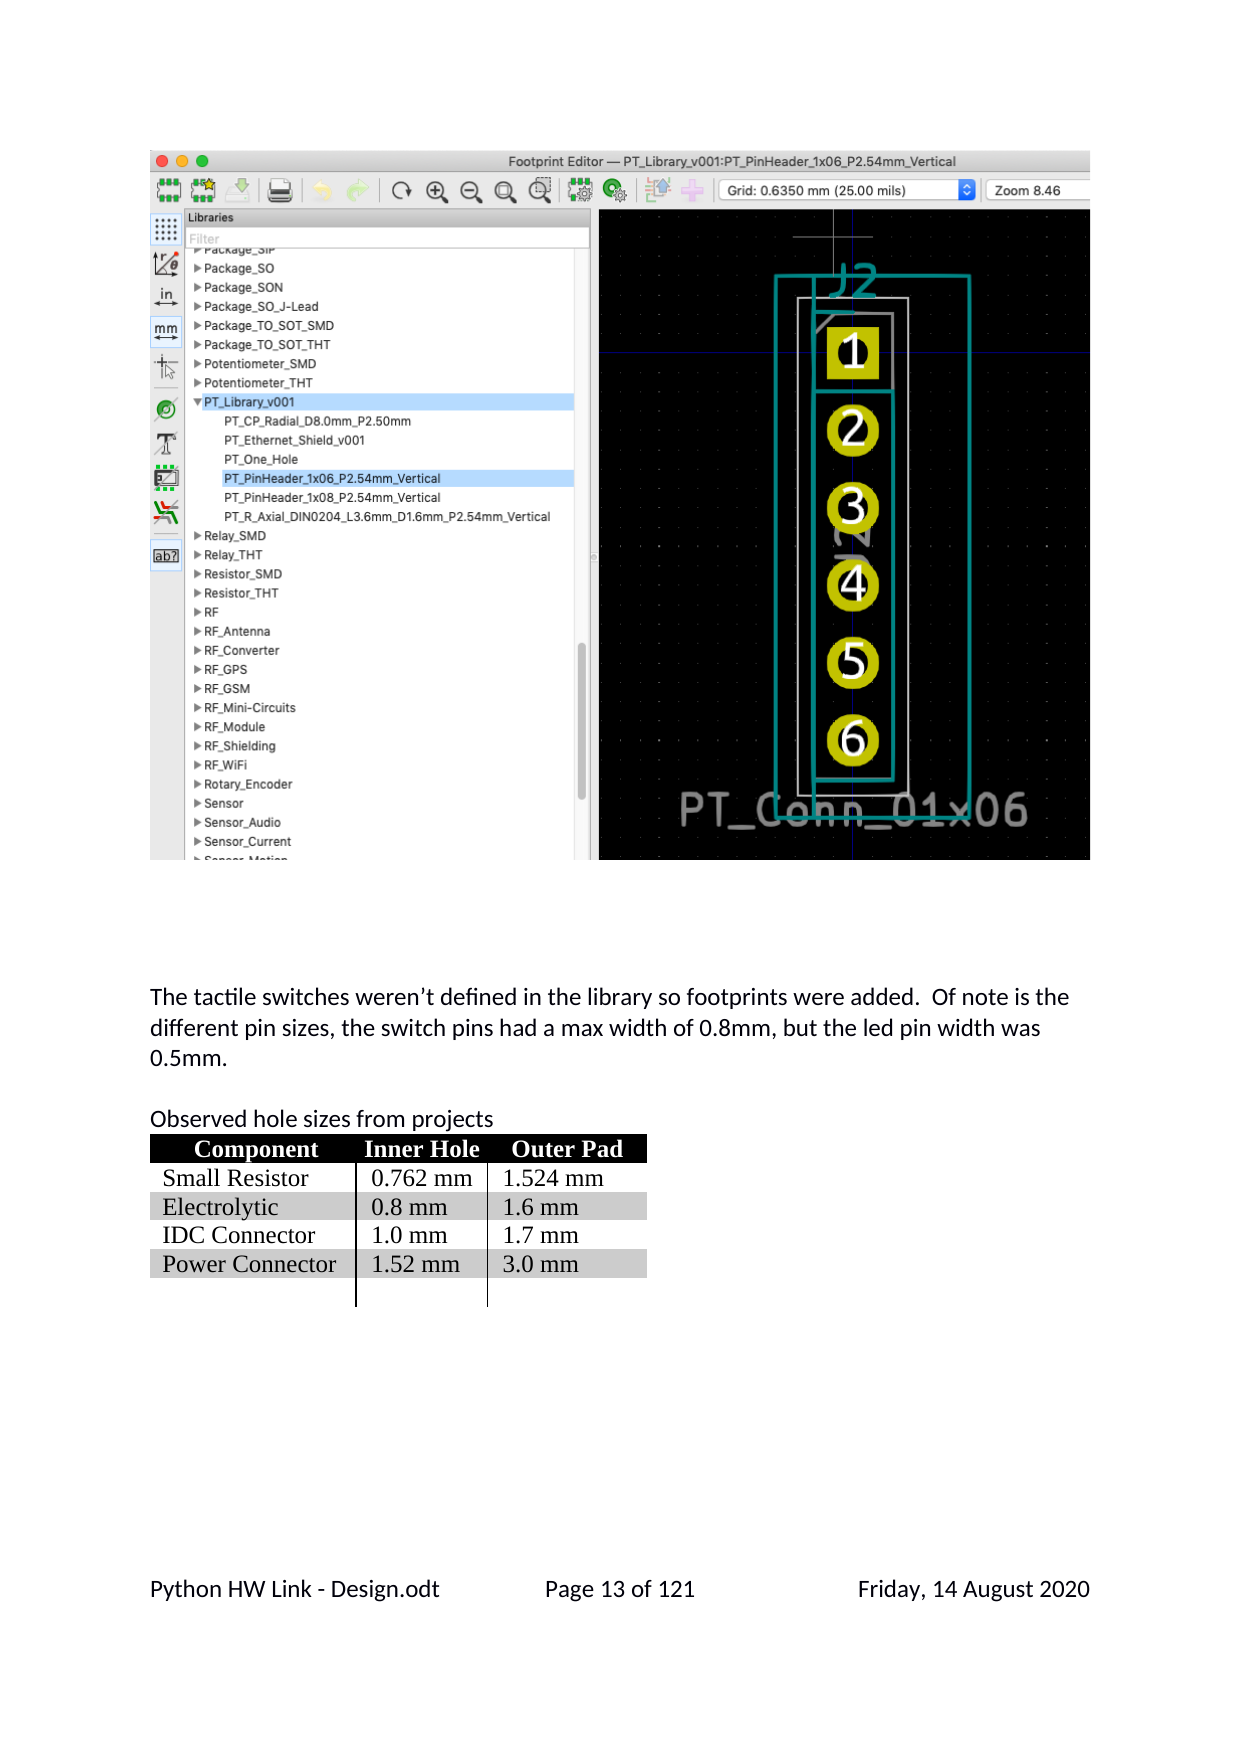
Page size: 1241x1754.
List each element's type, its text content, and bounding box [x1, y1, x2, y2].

table_cell [357, 1278, 487, 1307]
text The tactile switches weren’t defined in the library so footprints were added. Of note is the different pin sizes, the switch pins had a max width of 0.8mm, but the led pin width was 0.5mm. [150, 981, 1090, 1073]
table_header Inner Hole [357, 1134, 487, 1163]
table_cell [150, 1278, 355, 1307]
table_header Component [150, 1134, 355, 1163]
table_cell Power Connector [150, 1249, 355, 1278]
table_header Outer Pad [488, 1134, 647, 1163]
table_cell [488, 1278, 647, 1307]
table_cell 0.8 mm [357, 1192, 487, 1220]
table_cell 1.52 mm [357, 1249, 487, 1278]
text Observed hole sizes from projects [150, 1103, 1090, 1134]
table_cell Small Resistor [150, 1163, 355, 1192]
table_cell IDC Connector [150, 1220, 355, 1249]
table_cell 1.524 mm [488, 1163, 647, 1192]
table_cell 1.7 mm [488, 1220, 647, 1249]
table_cell 0.762 mm [357, 1163, 487, 1192]
table_cell 1.6 mm [488, 1192, 647, 1220]
picture [150, 150, 1091, 860]
table_cell 3.0 mm [488, 1249, 647, 1278]
table_cell Electrolytic [150, 1192, 355, 1220]
table_cell 1.0 mm [357, 1220, 487, 1249]
